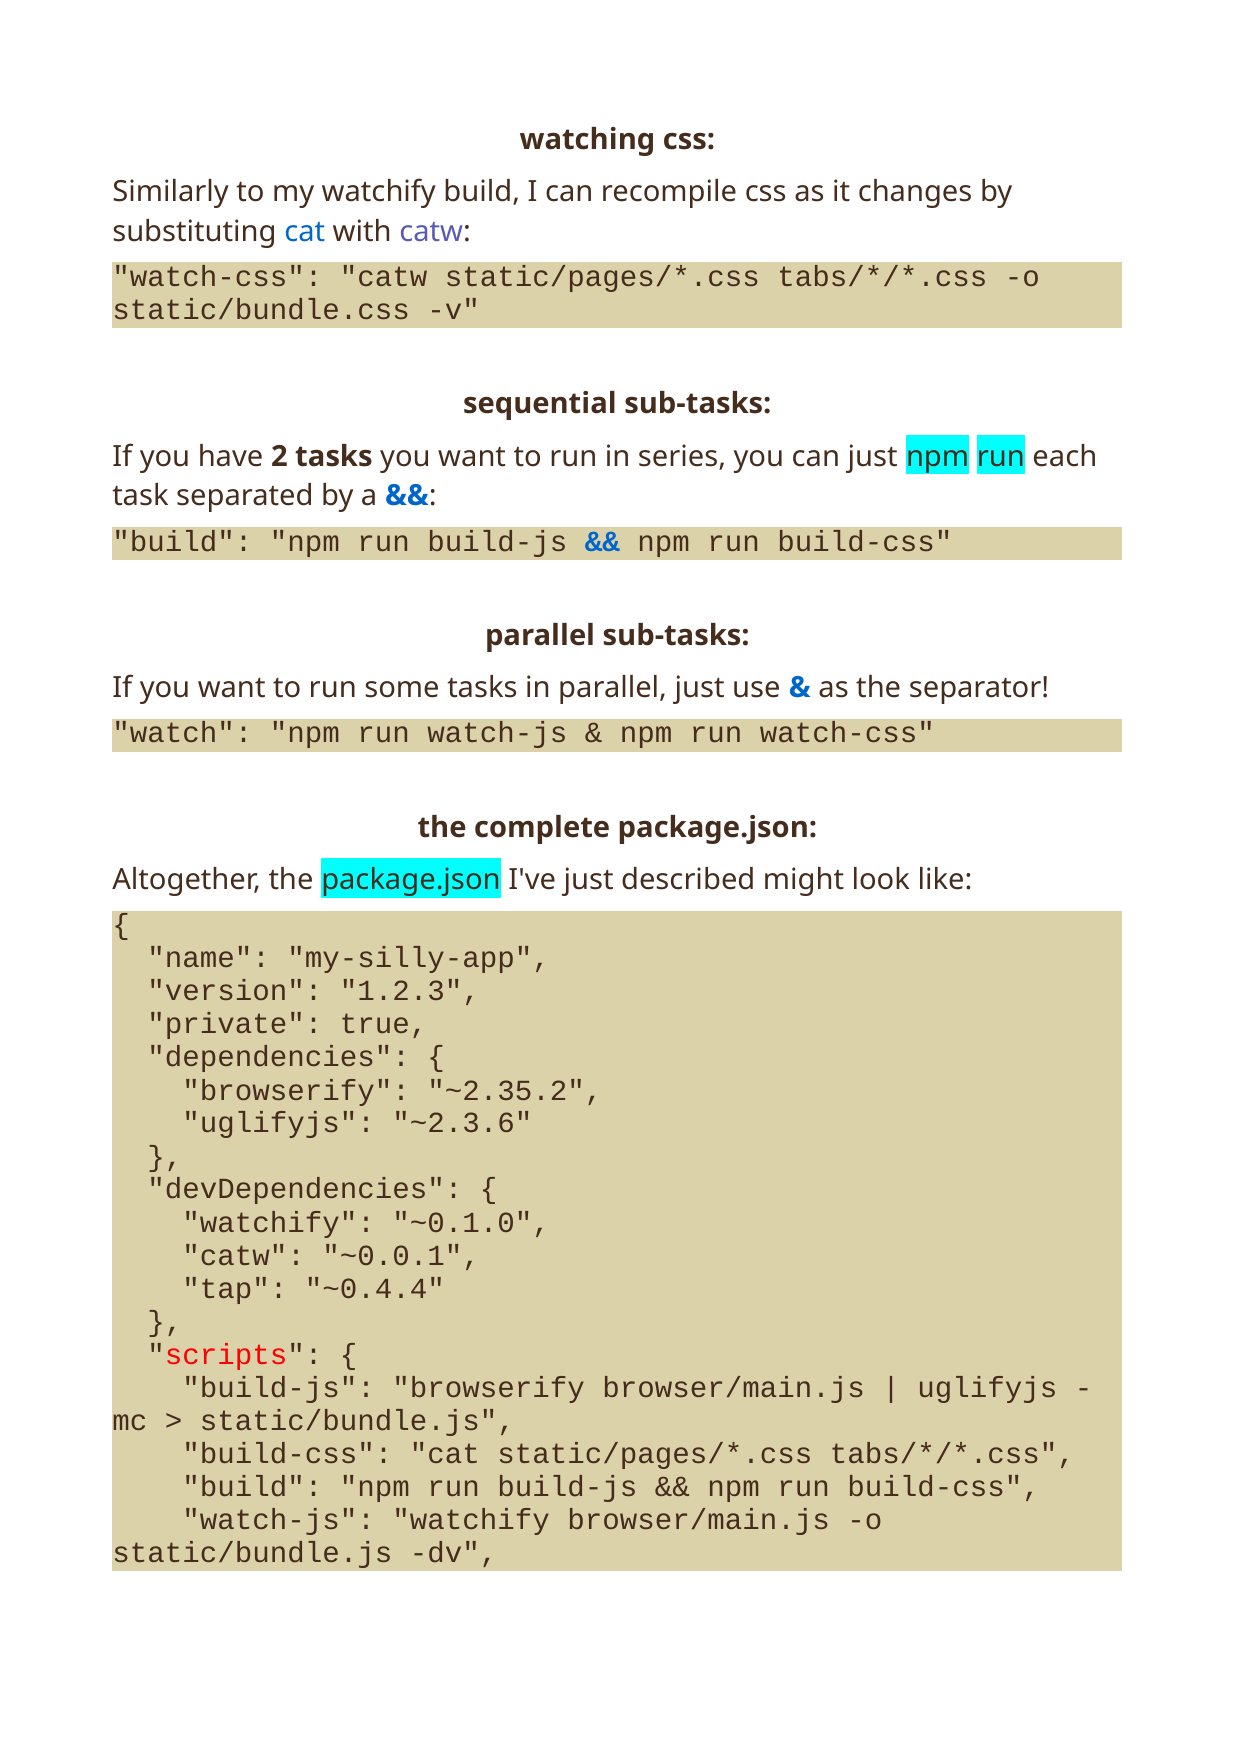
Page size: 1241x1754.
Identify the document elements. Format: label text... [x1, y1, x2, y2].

text "uglifyjs": "~2.3.6" [112, 1109, 1122, 1142]
text "name": "my-silly-app", [112, 943, 1122, 977]
text Similarly to my watchify build, I can recompile css as it changes by substituting cat with catw: [112, 170, 1122, 250]
text { [112, 911, 1122, 943]
text "scripts": { [112, 1340, 1122, 1373]
text "catw": "~0.0.1", [112, 1241, 1122, 1274]
subtitle parallel sub-tasks: [112, 614, 1122, 654]
text Altogether, the package.json I've just described might look like: [112, 858, 1122, 898]
text "build": "npm run build-js && npm run build-css", [112, 1472, 1122, 1505]
text "private": true, [112, 1009, 1122, 1043]
text }, [112, 1307, 1122, 1340]
subtitle the complete package.json: [112, 806, 1122, 846]
text "version": "1.2.3", [112, 977, 1122, 1009]
text "watch-css": "catw static/pages/*.css tabs/*/*.css -o static/bundle.css -v" [112, 262, 1122, 328]
text "watchify": "~0.1.0", [112, 1208, 1122, 1241]
text "watch": "npm run watch-js & npm run watch-css" [112, 719, 1122, 752]
text "devDependencies": { [112, 1175, 1122, 1208]
text "tap": "~0.4.4" [112, 1274, 1122, 1307]
text }, [112, 1142, 1122, 1175]
subtitle sequential sub-tasks: [112, 383, 1122, 422]
subtitle watching css: [112, 118, 1122, 158]
text If you have 2 tasks you want to run in series, you can just npm run each task separated by a &&: [112, 435, 1122, 514]
text "watch-js": "watchify browser/main.js -o static/bundle.js -dv", [112, 1505, 1122, 1571]
text "build": "npm run build-js && npm run build-css" [112, 527, 1122, 560]
text If you want to run some tasks in parallel, just use & as the separator! [112, 666, 1122, 706]
text "build-css": "cat static/pages/*.css tabs/*/*.css", [112, 1439, 1122, 1472]
text "dependencies": { [112, 1043, 1122, 1076]
text "browserify": "~2.35.2", [112, 1076, 1122, 1109]
text "build-js": "browserify browser/main.js | uglifyjs -mc > static/bundle.js", [112, 1373, 1122, 1439]
